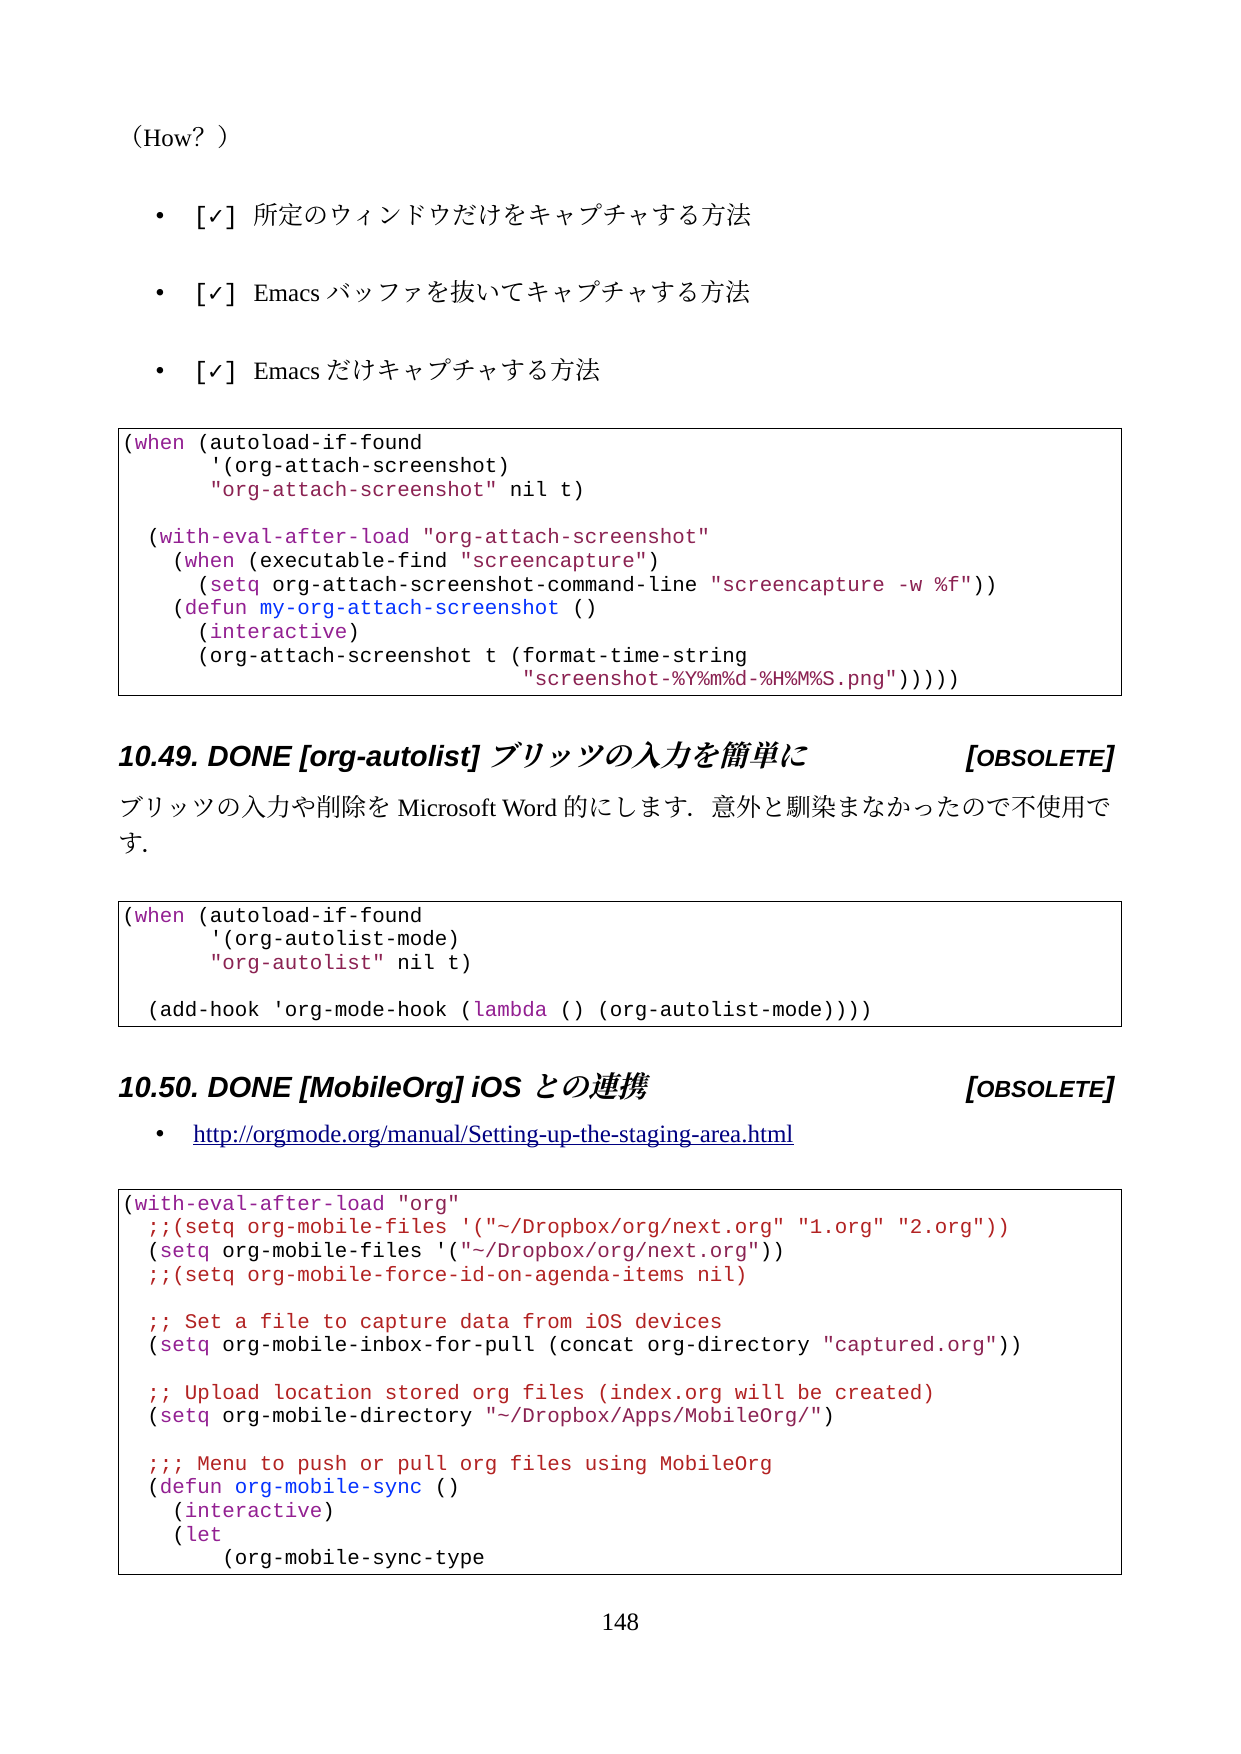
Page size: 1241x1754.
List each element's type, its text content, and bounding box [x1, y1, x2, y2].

list [✓] Emacs バッファを抜いてキャプチャする方法 [156, 273, 1122, 338]
subtitle DONE [MobileOrg] iOS との連携 [obsolete] [118, 1064, 1122, 1106]
text (with-eval-after-load "org" [119, 1190, 1121, 1212]
text (setq org-mobile-directory "~/Dropbox/Apps/MobileOrg/") [119, 1401, 1121, 1425]
text (org-mobile-sync-type [119, 1543, 1121, 1574]
text (when (autoload-if-found [119, 902, 1121, 924]
text "org-autolist" nil t) [119, 948, 1121, 972]
text (let [119, 1520, 1121, 1543]
text ;; Upload location stored org files (index.org will be created) [119, 1378, 1121, 1401]
text "org-attach-screenshot" nil t) [119, 475, 1121, 499]
text (setq org-attach-screenshot-command-line "screencapture -w %f")) [119, 570, 1121, 593]
text (when (autoload-if-found [119, 429, 1121, 451]
text ブリッツの入力や削除を Microsoft Word 的にします．意外と馴染まなかったので不使用です． [118, 788, 1122, 888]
text "screenshot-%Y%m%d-%H%M%S.png"))))) [119, 664, 1121, 695]
text (setq org-mobile-files '("~/Dropbox/org/next.org")) [119, 1236, 1121, 1259]
text (with-eval-after-load "org-attach-screenshot" [119, 522, 1121, 546]
text '(org-attach-screenshot) [119, 451, 1121, 475]
subtitle DONE [org-autolist] ブリッツの入力を簡単に [obsolete] [118, 733, 1122, 775]
text (when (executable-find "screencapture") [119, 546, 1121, 570]
list [✓] 所定のウィンドウだけをキャプチャする方法 [156, 195, 1122, 260]
text (defun org-mobile-sync () [119, 1472, 1121, 1496]
list [✓] Emacs だけキャプチャする方法 [156, 350, 1122, 415]
text （How？） [118, 118, 1122, 183]
text ;;(setq org-mobile-files '("~/Dropbox/org/next.org" "1.org" "2.org")) [119, 1212, 1121, 1236]
text (interactive) [119, 1496, 1121, 1520]
text ;; Set a file to capture data from iOS devices [119, 1307, 1121, 1331]
text (setq org-mobile-inbox-for-pull (concat org-directory "captured.org")) [119, 1331, 1121, 1354]
text (org-attach-screenshot t (format-time-string [119, 641, 1121, 664]
text (add-hook 'org-mode-hook (lambda () (org-autolist-mode)))) [119, 995, 1121, 1026]
text (defun my-org-attach-screenshot () [119, 593, 1121, 617]
text '(org-autolist-mode) [119, 924, 1121, 948]
list http://orgmode.org/manual/Setting-up-the-staging-area.html [156, 1119, 1122, 1176]
text ;;; Menu to push or pull org files using MobileOrg [119, 1449, 1121, 1472]
text (interactive) [119, 617, 1121, 641]
text ;;(setq org-mobile-force-id-on-agenda-items nil) [119, 1259, 1121, 1283]
